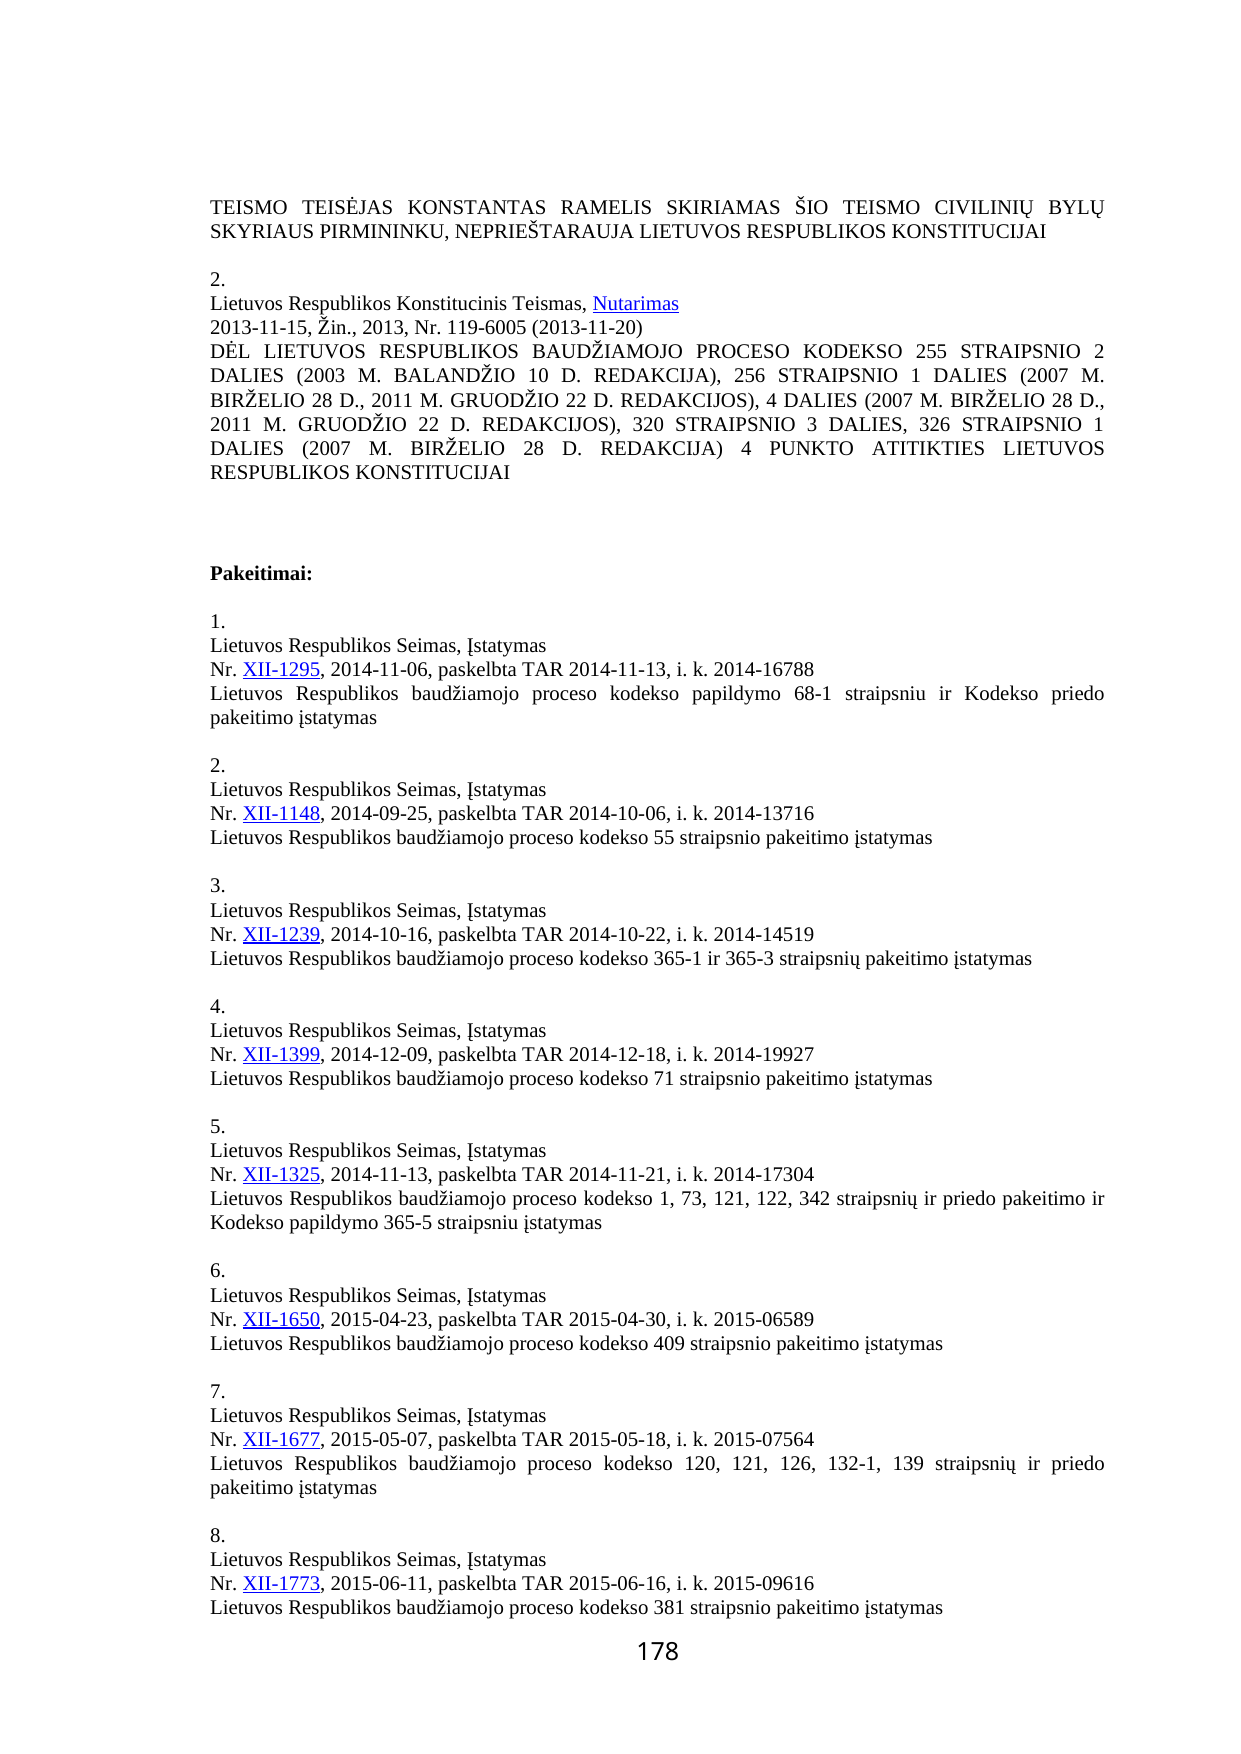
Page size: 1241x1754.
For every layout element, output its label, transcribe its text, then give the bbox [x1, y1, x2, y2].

text Lietuvos Respublikos Seimas, Įstatymas [210, 1547, 1106, 1571]
text Lietuvos Respublikos Seimas, Įstatymas [210, 1138, 1106, 1162]
text Lietuvos Respublikos baudžiamojo proceso kodekso 55 straipsnio pakeitimo įstatymas [210, 825, 1106, 849]
text Lietuvos Respublikos baudžiamojo proceso kodekso papildymo 68-1 straipsniu ir Kodekso priedo pakeitimo įstatymas [210, 681, 1106, 729]
text Lietuvos Respublikos Seimas, Įstatymas [210, 1282, 1106, 1307]
text 2013-11-15, Žin., 2013, Nr. 119-6005 (2013-11-20) [210, 315, 1106, 339]
text 7. [210, 1379, 1106, 1403]
text Lietuvos Respublikos baudžiamojo proceso kodekso 71 straipsnio pakeitimo įstatymas [210, 1066, 1106, 1090]
text 3. [210, 873, 1106, 897]
text Pakeitimai: [210, 561, 1106, 585]
text Lietuvos Respublikos baudžiamojo proceso kodekso 120, 121, 126, 132-1, 139 straipsnių ir priedo pakeitimo įstatymas [210, 1451, 1106, 1499]
text Nr. XII-1325, 2014-11-13, paskelbta TAR 2014-11-21, i. k. 2014-17304 [210, 1162, 1106, 1186]
text 8. [210, 1523, 1106, 1547]
text Nr. XII-1677, 2015-05-07, paskelbta TAR 2015-05-18, i. k. 2015-07564 [210, 1427, 1106, 1451]
text Lietuvos Respublikos baudžiamojo proceso kodekso 365-1 ir 365-3 straipsnių pakeitimo įstatymas [210, 946, 1106, 970]
text Lietuvos Respublikos baudžiamojo proceso kodekso 381 straipsnio pakeitimo įstatymas [210, 1595, 1106, 1619]
text Lietuvos Respublikos baudžiamojo proceso kodekso 409 straipsnio pakeitimo įstatymas [210, 1331, 1106, 1355]
text 2. [210, 753, 1106, 777]
text Lietuvos Respublikos Seimas, Įstatymas [210, 897, 1106, 922]
text Nr. XII-1148, 2014-09-25, paskelbta TAR 2014-10-06, i. k. 2014-13716 [210, 801, 1106, 825]
text 5. [210, 1114, 1106, 1138]
text 6. [210, 1258, 1106, 1282]
text 4. [210, 994, 1106, 1018]
text Lietuvos Respublikos Seimas, Įstatymas [210, 633, 1106, 657]
text TEISMO TEISĖJAS KONSTANTAS RAMELIS SKIRIAMAS ŠIO TEISMO CIVILINIŲ BYLŲ SKYRIAUS PIRMININKU, NEPRIEŠTARAUJA LIETUVOS RESPUBLIKOS KONSTITUCIJAI [210, 195, 1106, 243]
text Nr. XII-1239, 2014-10-16, paskelbta TAR 2014-10-22, i. k. 2014-14519 [210, 922, 1106, 946]
text DĖL LIETUVOS RESPUBLIKOS BAUDŽIAMOJO PROCESO KODEKSO 255 STRAIPSNIO 2 DALIES (2003 M. BALANDŽIO 10 D. REDAKCIJA), 256 STRAIPSNIO 1 DALIES (2007 M. BIRŽELIO 28 D., 2011 M. GRUODŽIO 22 D. REDAKCIJOS), 4 DALIES (2007 M. BIRŽELIO 28 D., 2011 M. GRUODŽIO 22 D. REDAKCIJOS), 320 STRAIPSNIO 3 DALIES, 326 STRAIPSNIO 1 DALIES (2007 M. BIRŽELIO 28 D. REDAKCIJA) 4 PUNKTO ATITIKTIES LIETUVOS RESPUBLIKOS KONSTITUCIJAI [210, 339, 1106, 484]
text Nr. XII-1773, 2015-06-11, paskelbta TAR 2015-06-16, i. k. 2015-09616 [210, 1571, 1106, 1595]
text Lietuvos Respublikos Seimas, Įstatymas [210, 1403, 1106, 1427]
text Lietuvos Respublikos baudžiamojo proceso kodekso 1, 73, 121, 122, 342 straipsnių ir priedo pakeitimo ir Kodekso papildymo 365-5 straipsniu įstatymas [210, 1186, 1106, 1234]
text 1. [210, 609, 1106, 633]
text Nr. XII-1650, 2015-04-23, paskelbta TAR 2015-04-30, i. k. 2015-06589 [210, 1307, 1106, 1331]
text Nr. XII-1295, 2014-11-06, paskelbta TAR 2014-11-13, i. k. 2014-16788 [210, 657, 1106, 681]
text Lietuvos Respublikos Seimas, Įstatymas [210, 1018, 1106, 1042]
text 2. [210, 267, 1106, 291]
text Nr. XII-1399, 2014-12-09, paskelbta TAR 2014-12-18, i. k. 2014-19927 [210, 1042, 1106, 1066]
text Lietuvos Respublikos Seimas, Įstatymas [210, 777, 1106, 801]
text Lietuvos Respublikos Konstitucinis Teismas, Nutarimas [210, 291, 1106, 315]
